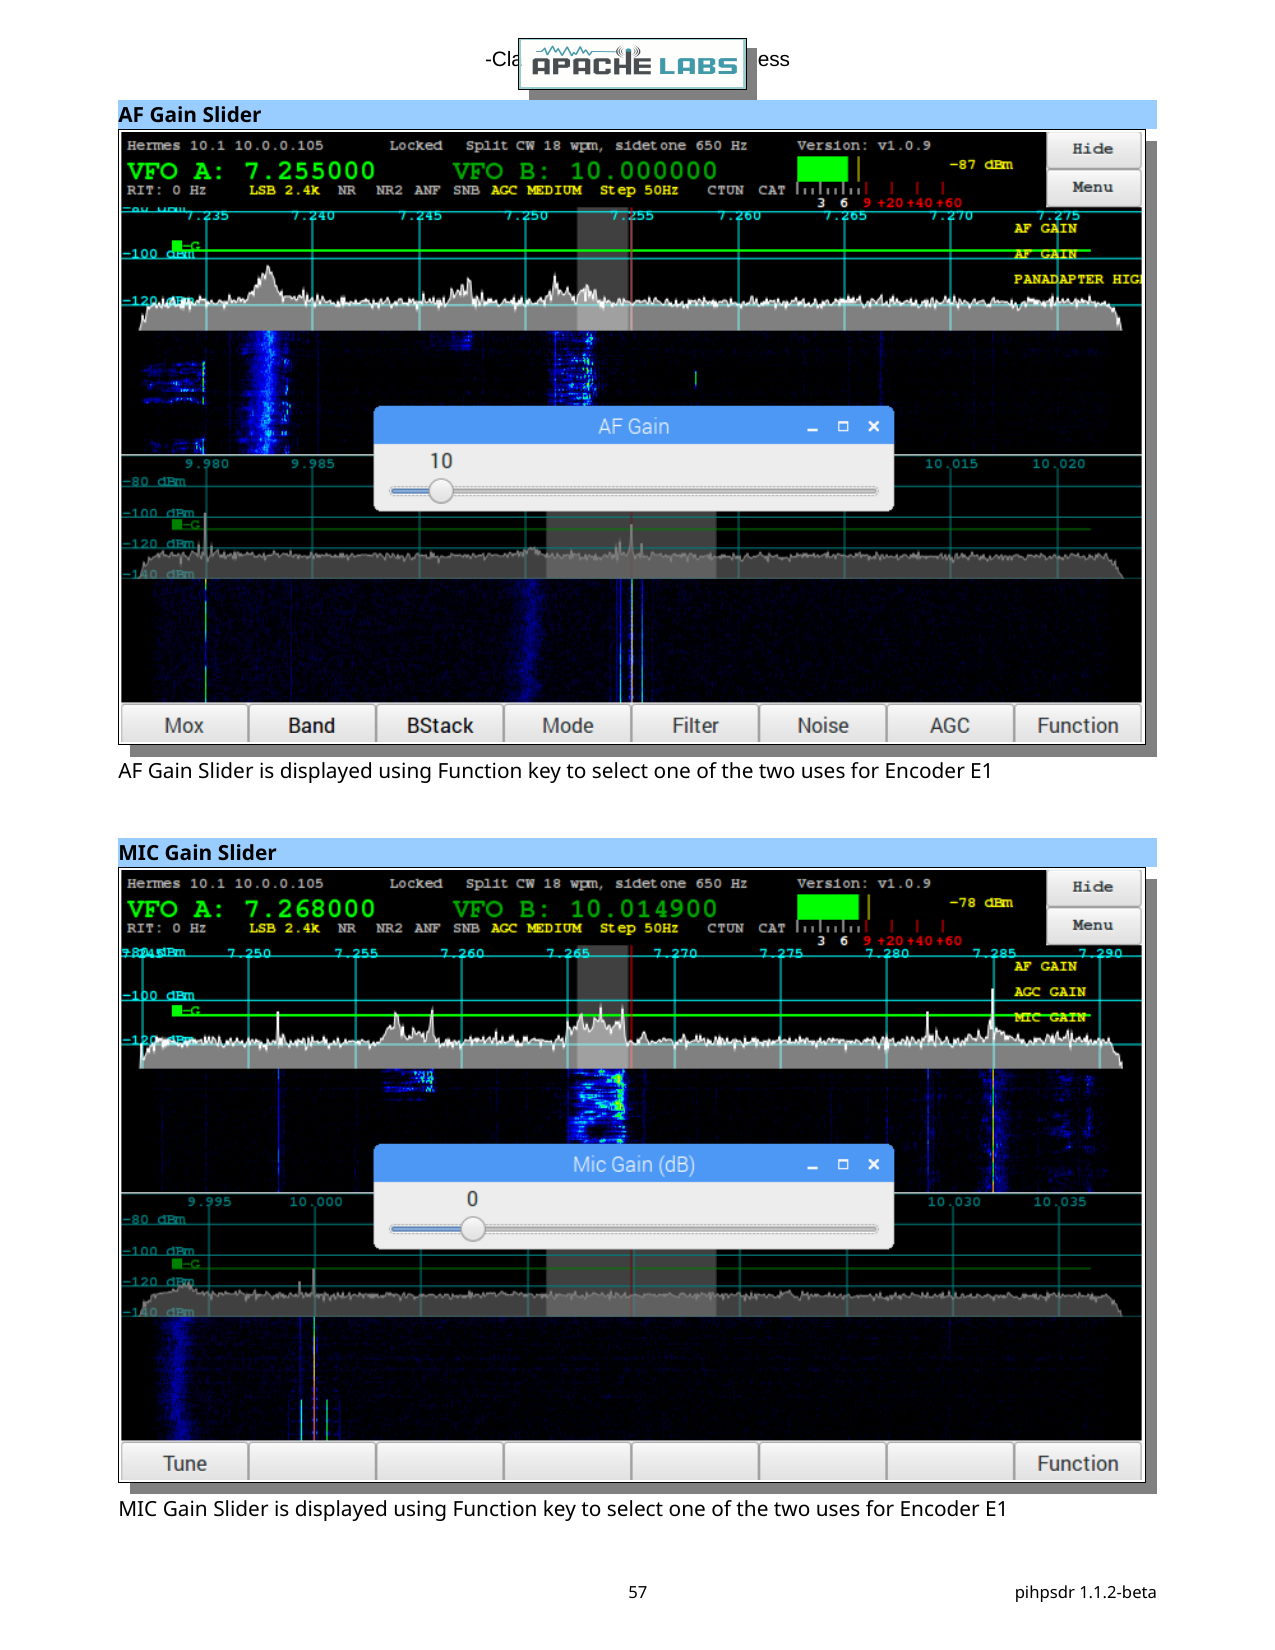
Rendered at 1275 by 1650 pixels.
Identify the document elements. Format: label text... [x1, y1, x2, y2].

text MIC Gain Slider is displayed using Function key to select one of the two uses for Encoder E1 [118, 1483, 1157, 1523]
picture [521, 40, 744, 87]
picture [121, 132, 1142, 742]
subtitle MIC Gain Slider [118, 838, 1157, 867]
text AF Gain Slider is displayed using Function key to select one of the two uses for Encoder E1 [118, 745, 1157, 785]
picture [121, 870, 1142, 1480]
subtitle AF Gain Slider [118, 100, 1157, 129]
